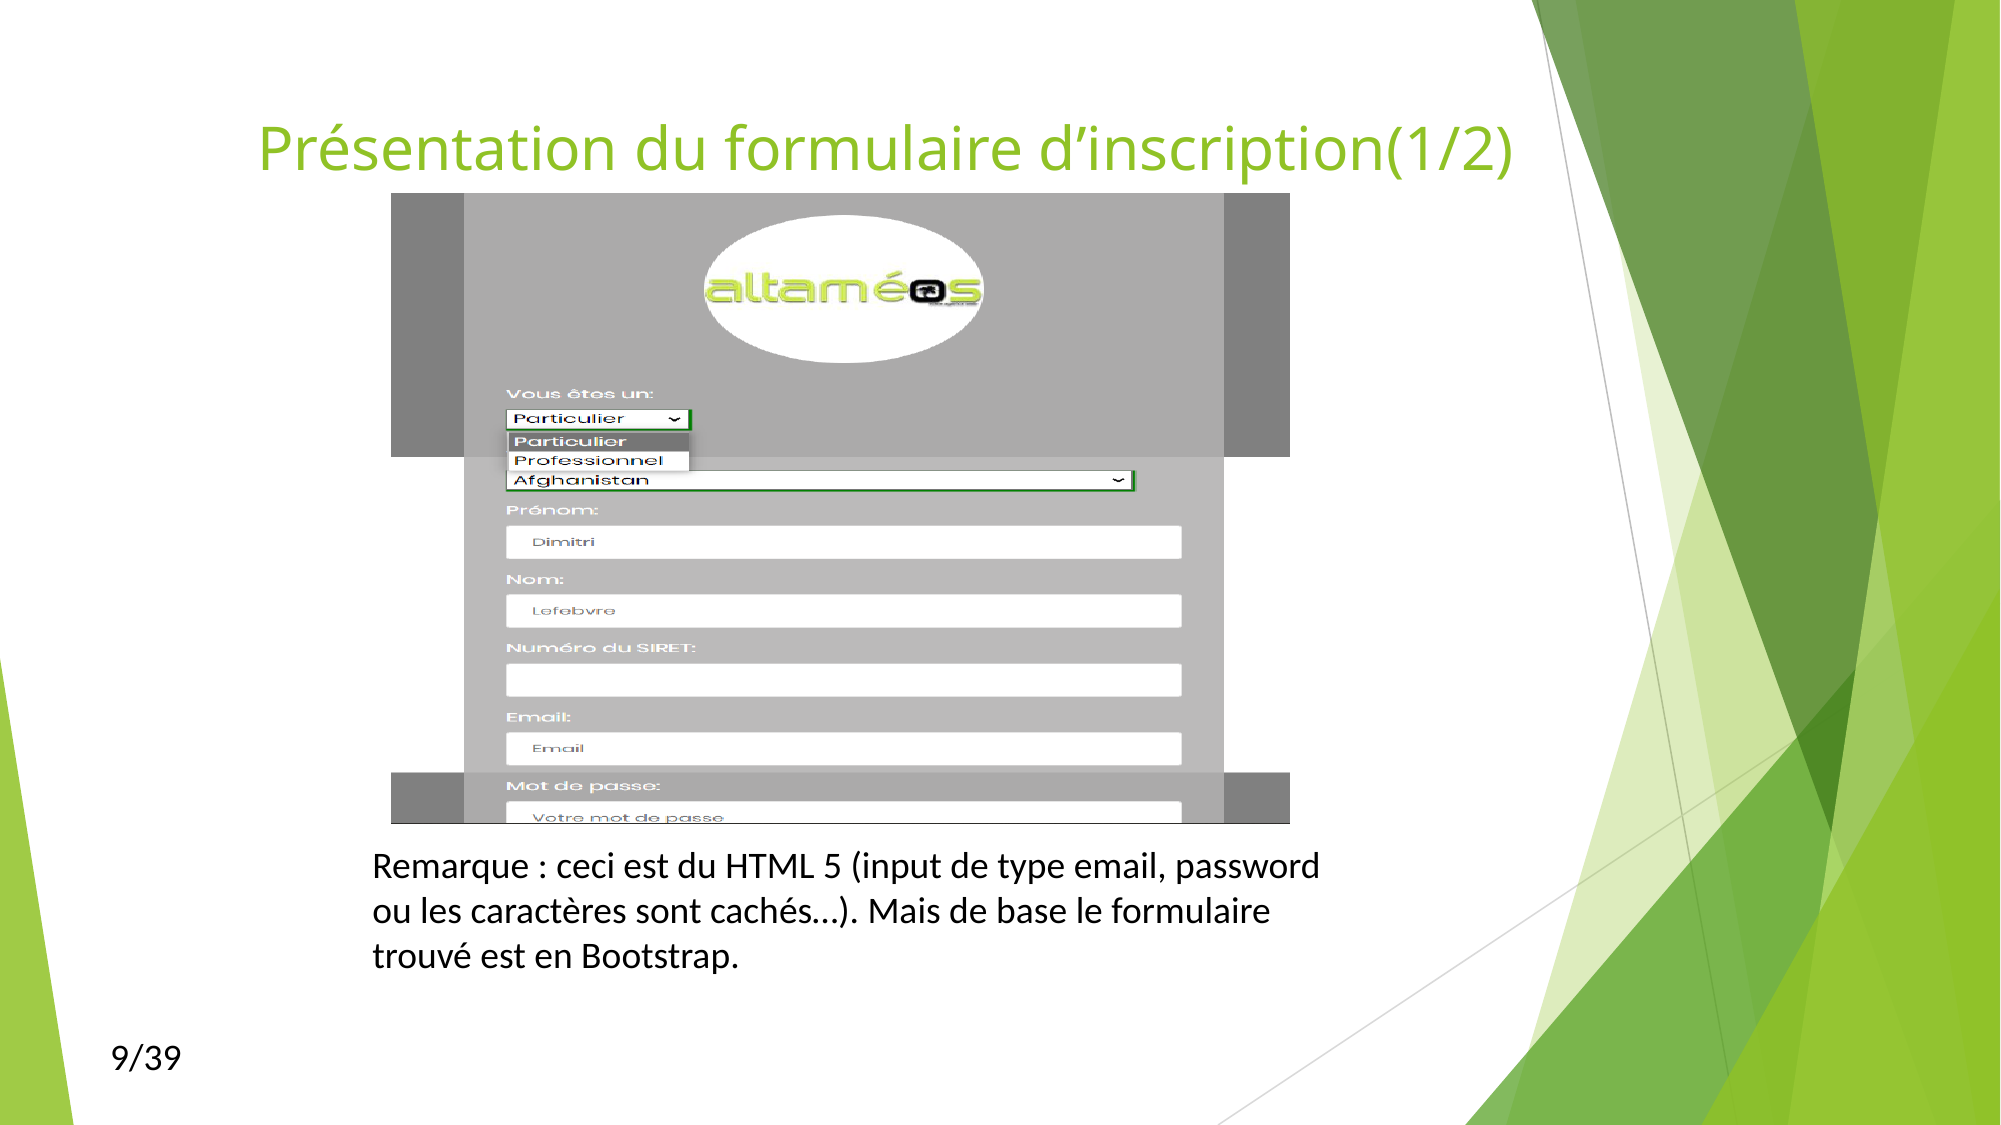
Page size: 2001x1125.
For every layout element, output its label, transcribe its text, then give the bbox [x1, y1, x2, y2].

picture [391, 193, 1290, 824]
text_box Remarque : ceci est du HTML 5 (input de type email, password ou les caractères sont cachés…). Mais de base le formulaire trouvé est en Bootstrap. [357, 833, 1358, 986]
title Présentation du formulaire d’inscription(1/2) [242, 102, 1888, 236]
text_box 9/39 [95, 1025, 226, 1087]
